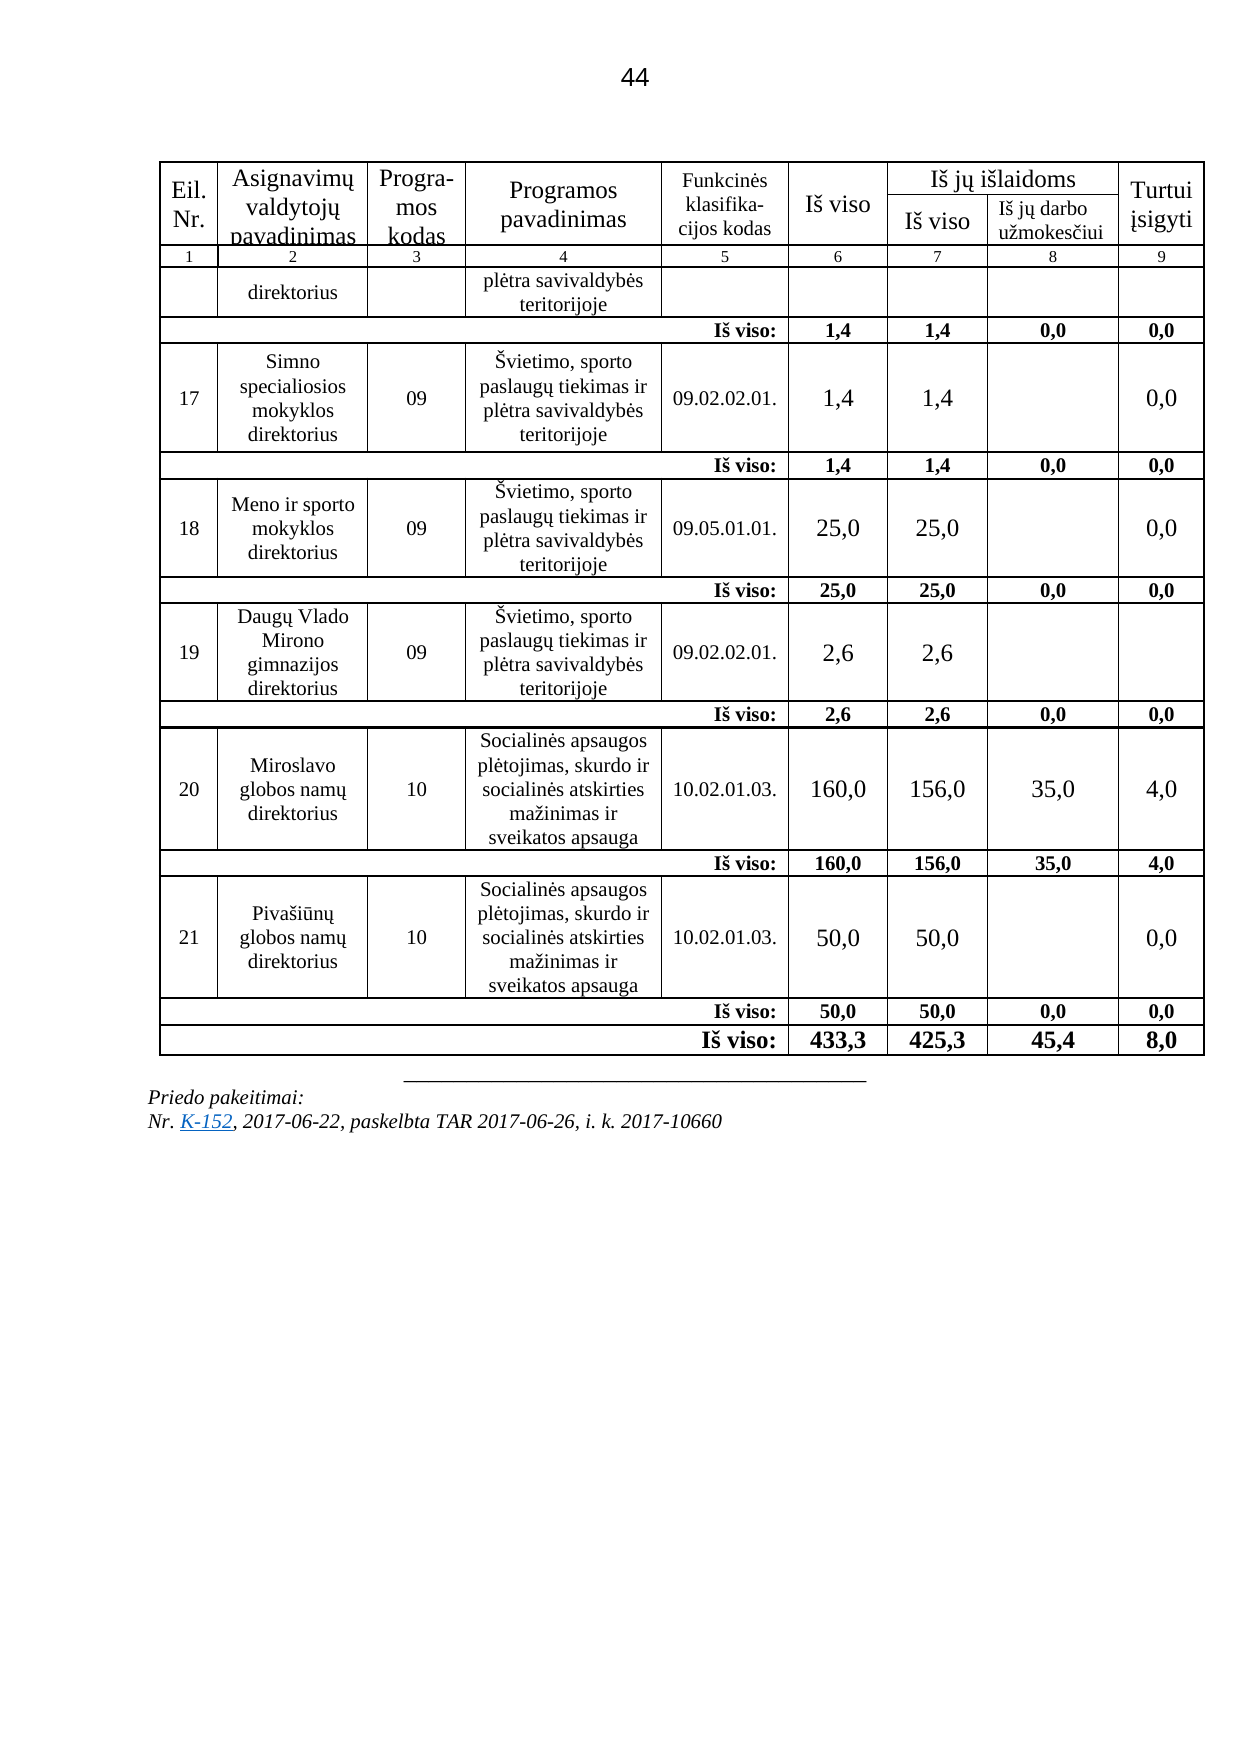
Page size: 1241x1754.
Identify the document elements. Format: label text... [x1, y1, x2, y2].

table_cell 3 [368, 246, 465, 266]
table_cell 10 [368, 729, 465, 849]
table_cell 10 [368, 877, 465, 997]
table_cell 1,4 [888, 453, 987, 477]
table_cell Iš viso: [161, 702, 788, 726]
table_cell Socialinės apsaugos plėtojimas, skurdo ir socialinės atskirties mažinimas ir sveikatos apsauga [466, 877, 661, 997]
table_cell 0,0 [1119, 480, 1203, 576]
table_cell 160,0 [789, 729, 887, 849]
table_cell 20 [161, 729, 217, 849]
table_cell Simno specialiosios mokyklos direktorius [218, 344, 367, 451]
table_cell Miroslavo globos namų direktorius [218, 729, 367, 849]
table_cell 0,0 [988, 578, 1118, 602]
table_cell [988, 344, 1118, 451]
table_cell 25,0 [789, 578, 887, 602]
table_cell [368, 268, 465, 316]
table_cell 2,6 [789, 604, 887, 700]
table_cell [988, 604, 1118, 700]
table_cell 50,0 [888, 877, 987, 997]
table_cell 4,0 [1119, 729, 1203, 849]
table_cell 1 [161, 246, 217, 266]
text Nr. K-152, 2017-06-22, paskelbta TAR 2017-06-26, i. k. 2017-10660 [148, 1109, 1122, 1133]
table_cell 25,0 [789, 480, 887, 576]
table_cell 1,4 [888, 318, 987, 342]
table_cell 0,0 [1119, 578, 1203, 602]
table_cell 09.02.02.01. [662, 344, 788, 451]
table_cell 17 [161, 344, 217, 451]
table_cell 0,0 [1119, 453, 1203, 477]
table_cell 10.02.01.03. [662, 729, 788, 849]
table_cell 0,0 [1119, 318, 1203, 342]
table_cell 35,0 [988, 729, 1118, 849]
table_cell [161, 268, 217, 316]
table_cell Iš viso: [161, 1026, 788, 1054]
table_header Iš jų išlaidoms [888, 163, 1118, 194]
table_header Asignavimų valdytojų pavadinimas [218, 163, 367, 244]
table_cell 1,4 [789, 453, 887, 477]
table_cell 09.05.01.01. [662, 480, 788, 576]
table_cell 45,4 [988, 1026, 1118, 1054]
table_cell 8,0 [1119, 1026, 1203, 1054]
table_header Funkcinės klasifika-cijos kodas [662, 163, 788, 244]
table_cell Pivašiūnų globos namų direktorius [218, 877, 367, 997]
table_cell 156,0 [888, 729, 987, 849]
table_cell plėtra savivaldybės teritorijoje [466, 268, 661, 316]
table_cell 0,0 [1119, 999, 1203, 1023]
table_cell 0,0 [1119, 344, 1203, 451]
table_cell [988, 877, 1118, 997]
table_cell [662, 268, 788, 316]
table_cell Iš viso: [161, 578, 788, 602]
table_cell Iš viso: [161, 453, 788, 477]
table_cell Daugų Vlado Mirono gimnazijos direktorius [218, 604, 367, 700]
table_cell 1,4 [789, 344, 887, 451]
table_cell 09 [368, 604, 465, 700]
table_header Turtui įsigyti [1119, 163, 1203, 244]
table_cell Iš viso: [161, 851, 788, 875]
table_header Eil. Nr. [161, 163, 217, 244]
table_cell 50,0 [789, 999, 887, 1023]
table_cell Iš viso: [161, 318, 788, 342]
table_cell Meno ir sporto mokyklos direktorius [218, 480, 367, 576]
table_cell Iš jų darbo užmokesčiui [988, 195, 1118, 244]
table_cell 156,0 [888, 851, 987, 875]
table_cell 0,0 [988, 318, 1118, 342]
table_cell 18 [161, 480, 217, 576]
table_cell 5 [662, 246, 788, 266]
table_cell 21 [161, 877, 217, 997]
table_cell Švietimo, sporto paslaugų tiekimas ir plėtra savivaldybės teritorijoje [466, 344, 661, 451]
table_cell 50,0 [888, 999, 987, 1023]
table_cell 8 [988, 246, 1118, 266]
table_cell 0,0 [988, 702, 1118, 726]
table_cell 0,0 [1119, 702, 1203, 726]
table_cell Iš viso: [161, 999, 788, 1023]
table_header Progra-mos kodas [368, 163, 465, 244]
table_cell 2,6 [888, 702, 987, 726]
table_cell 425,3 [888, 1026, 987, 1054]
table_cell [1119, 604, 1203, 700]
table_cell [789, 268, 887, 316]
table_header Iš viso [789, 163, 887, 244]
text Priedo pakeitimai: [148, 1085, 1122, 1109]
table_cell 0,0 [988, 453, 1118, 477]
table_cell 2 [219, 246, 367, 266]
table_cell [988, 480, 1118, 576]
table_cell 0,0 [988, 999, 1118, 1023]
table_header Programos pavadinimas [466, 163, 661, 244]
table_cell 2,6 [888, 604, 987, 700]
table_cell 1,4 [888, 344, 987, 451]
table_cell direktorius [218, 268, 367, 316]
table_cell 0,0 [1119, 877, 1203, 997]
table_cell [988, 268, 1118, 316]
table_cell 9 [1119, 246, 1203, 266]
table_cell 433,3 [789, 1026, 887, 1054]
table_cell 1,4 [789, 318, 887, 342]
table_cell 7 [888, 246, 987, 266]
table_cell 25,0 [888, 578, 987, 602]
table_cell 35,0 [988, 851, 1118, 875]
table_cell [888, 268, 987, 316]
table_cell 19 [161, 604, 217, 700]
table_cell Švietimo, sporto paslaugų tiekimas ir plėtra savivaldybės teritorijoje [466, 604, 661, 700]
table_cell 4,0 [1119, 851, 1203, 875]
table_cell Švietimo, sporto paslaugų tiekimas ir plėtra savivaldybės teritorijoje [466, 480, 661, 576]
table_cell 2,6 [789, 702, 887, 726]
table_cell Iš viso [888, 195, 987, 244]
table_cell 6 [789, 246, 887, 266]
table_cell 10.02.01.03. [662, 877, 788, 997]
table_cell 50,0 [789, 877, 887, 997]
table_cell Socialinės apsaugos plėtojimas, skurdo ir socialinės atskirties mažinimas ir sveikatos apsauga [466, 729, 661, 849]
table_cell 160,0 [789, 851, 887, 875]
table_cell 09.02.02.01. [662, 604, 788, 700]
text _____________________________________ [148, 1056, 1122, 1085]
table_cell 09 [368, 344, 465, 451]
table_cell 09 [368, 480, 465, 576]
table_cell [1119, 268, 1203, 316]
table_cell 25,0 [888, 480, 987, 576]
table_cell 4 [466, 246, 661, 266]
